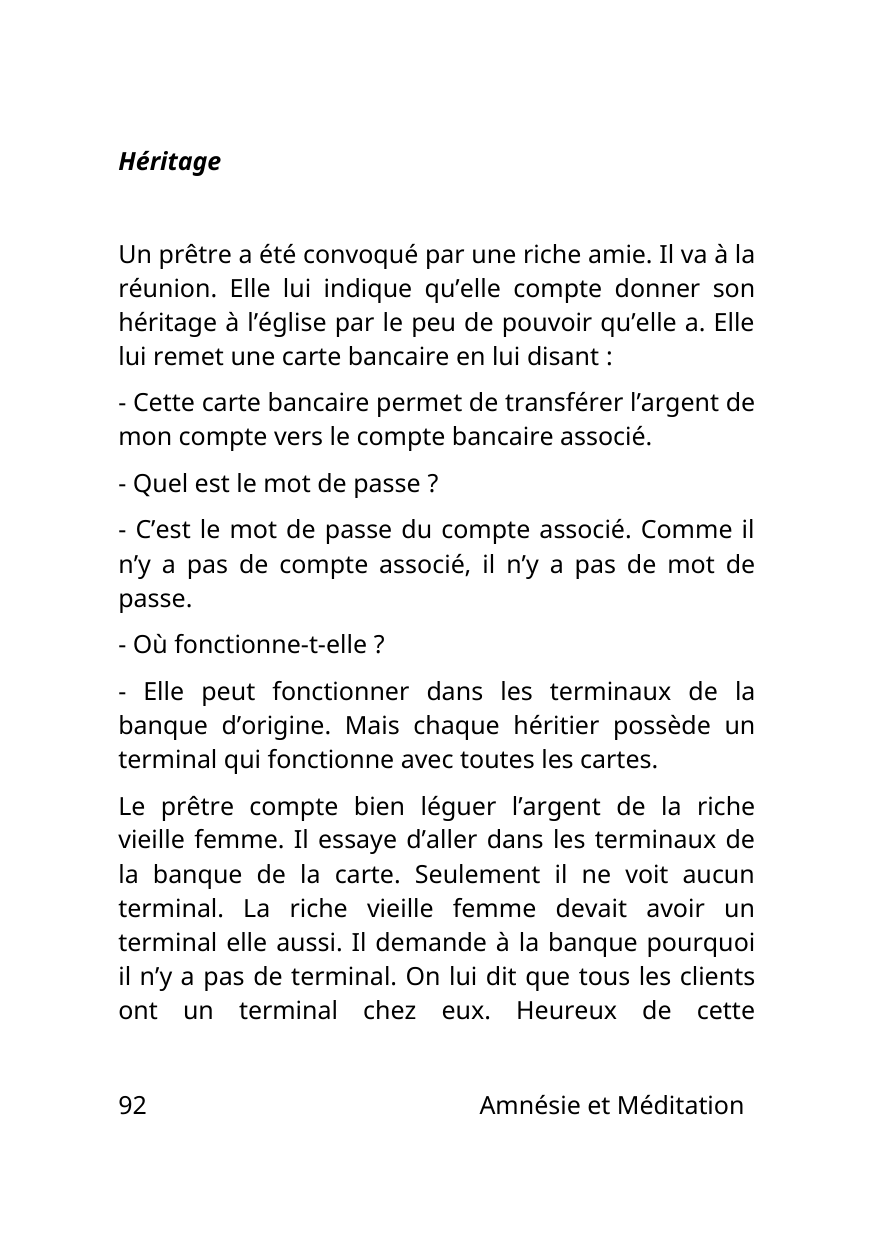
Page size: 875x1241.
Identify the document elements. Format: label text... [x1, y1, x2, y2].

text - C’est le mot de passe du compte associé. Comme il n’y a pas de compte associé, il n’y a pas de mot de passe. [118, 512, 756, 614]
text - Quel est le mot de passe ? [118, 466, 756, 500]
text - Elle peut fonctionner dans les terminaux de la banque d’origine. Mais chaque héritier possède un terminal qui fonctionne avec toutes les cartes. [118, 673, 756, 776]
text - Cette carte bancaire permet de transférer l’argent de mon compte vers le compte bancaire associé. [118, 385, 756, 453]
text Un prêtre a été convoqué par une riche amie. Il va à la réunion. Elle lui indique qu’elle compte donner son héritage à l’église par le peu de pouvoir qu’elle a. Elle lui remet une carte bancaire en lui disant : [118, 236, 756, 372]
subtitle Héritage [118, 143, 756, 177]
text Le prêtre compte bien léguer l’argent de la riche vieille femme. Il essaye d’aller dans les terminaux de la banque de la carte. Seulement il ne voit aucun terminal. La riche vieille femme devait avoir un terminal elle aussi. Il demande à la banque pourquoi il n’y a pas de terminal. On lui dit que tous les clients ont un terminal chez eux. Heureux de cette [118, 788, 756, 1027]
text - Où fonctionne-t-elle ? [118, 627, 756, 661]
